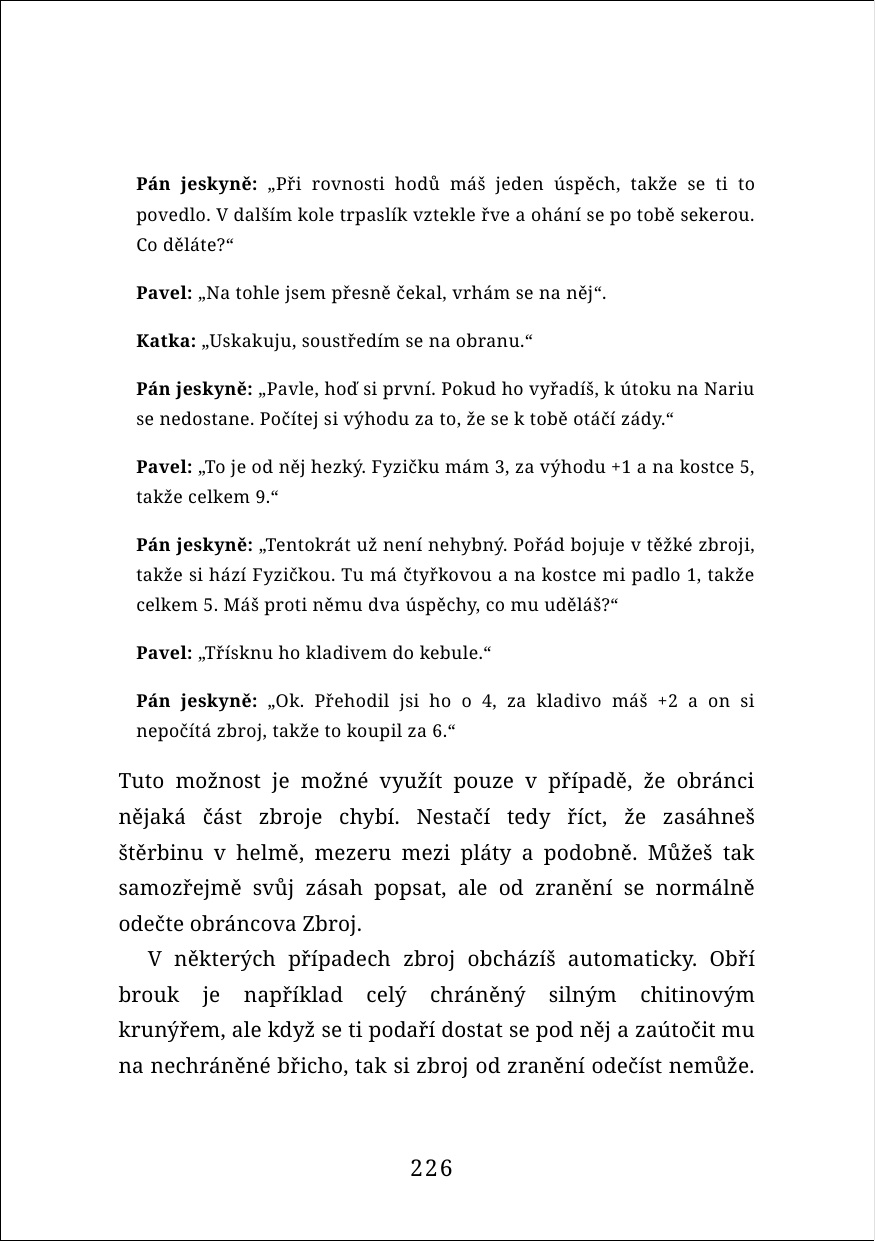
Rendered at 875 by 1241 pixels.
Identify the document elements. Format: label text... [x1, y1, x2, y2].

text Pavel: „Třísknu ho kladivem do kebule.“ [136, 641, 756, 665]
text Tuto možnost je možné využít pouze v případě, že obránci nějaká část zbroje chybí. Nestačí tedy říct, že zasáhneš štěrbinu v helmě, mezeru mezi pláty a podobně. Můžeš tak samozřejmě svůj zásah popsat, ale od zranění se normálně odečte obráncova Zbroj. V některých případech zbroj obcházíš automaticky. Obří brouk je například celý chráněný silným chitinovým krunýřem, ale když se ti podaří dostat se pod něj a zaútočit mu na nechráněné břicho, tak si zbroj od zranění odečíst nemůže. [118, 767, 756, 1079]
text Pán jeskyně: „Tentokrát už není nehybný. Pořád bojuje v těžké zbroji, takže si hází Fyzičkou. Tu má čtyřkovou a na kostce mi padlo 1, takže celkem 5. Máš proti němu dva úspěchy, co mu uděláš?“ [136, 532, 756, 617]
text Pán jeskyně: „Ok. Přehodil jsi ho o 4, za kladivo máš +2 a on si nepočítá zbroj, takže to koupil za 6.“ [136, 688, 756, 743]
text Pán jeskyně: „Pavle, hoď si první. Pokud ho vyřadíš, k útoku na Nariu se nedostane. Počítej si výhodu za to, že se k tobě otáčí zády.“ [136, 376, 756, 430]
text Pavel: „Na tohle jsem přesně čekal, vrhám se na něj“. [136, 280, 756, 304]
text Pavel: „To je od něj hezký. Fyzičku mám 3, za výhodu +1 a na kostce 5, takže celkem 9.“ [136, 454, 756, 508]
text Pán jeskyně: „Při rovnosti hodů máš jeden úspěch, takže se ti to povedlo. V dalším kole trpaslík vztekle řve a ohání se po tobě sekerou. Co děláte?“ [136, 172, 756, 256]
text Katka: „Uskakuju, soustředím se na obranu.“ [136, 328, 756, 352]
